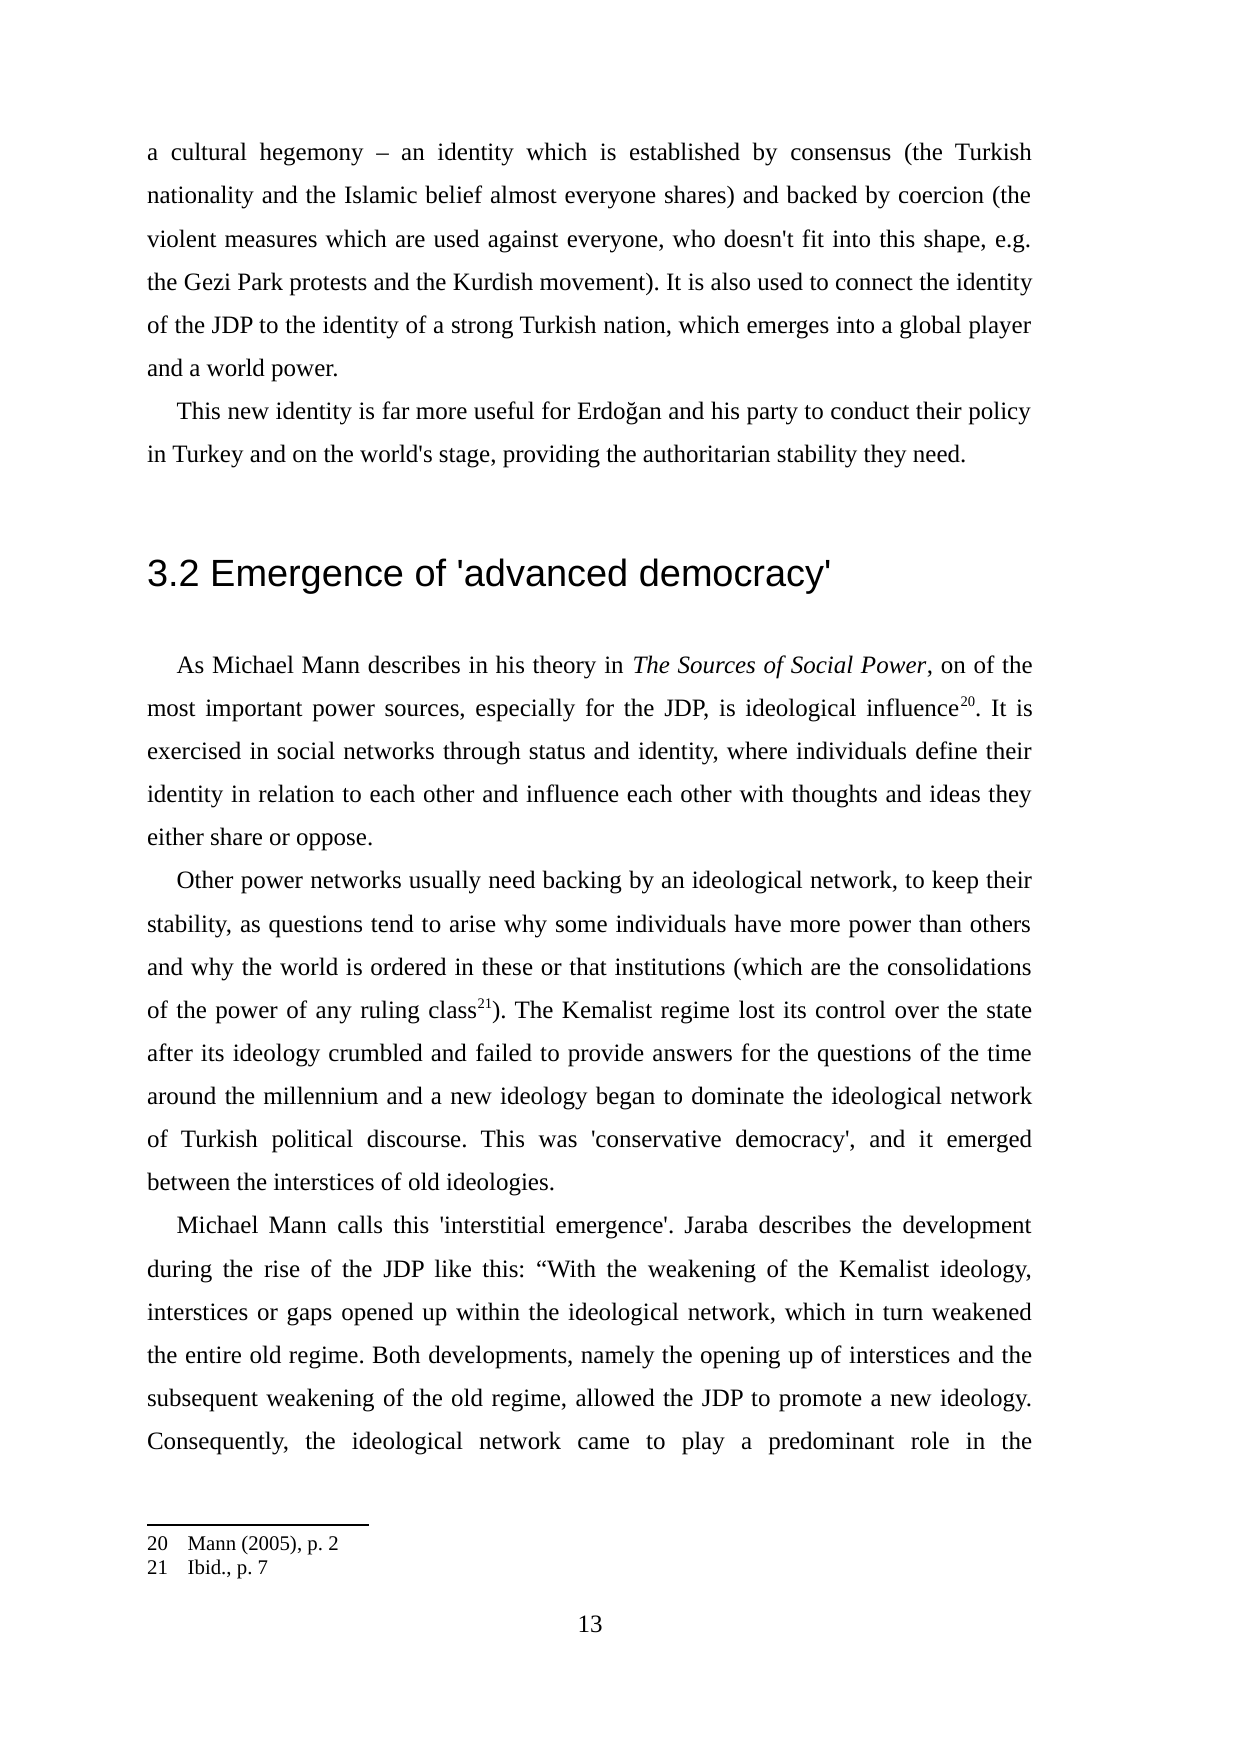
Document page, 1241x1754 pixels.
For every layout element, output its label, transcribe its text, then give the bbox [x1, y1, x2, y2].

text Ibid., p. 7 [147, 1555, 1033, 1579]
text a cultural hegemony – an identity which is established by consensus (the Turkish nationality and the Islamic belief almost everyone shares) and backed by coercion (the violent measures which are used against everyone, who doesn't fit into this shape, e.g. the Gezi Park protests and the Kurdish movement). It is also used to connect the identity of the JDP to the identity of a strong Turkish nation, which emerges into a global player and a world power. [147, 137, 1033, 382]
text Michael Mann calls this 'interstitial emergence'. Jaraba describes the development during the rise of the JDP like this: “With the weakening of the Kemalist ideology, interstices or gaps opened up within the ideological network, which in turn weakened the entire old regime. Both developments, namely the opening up of interstices and the subsequent weakening of the old regime, allowed the JDP to promote a new ideology. Consequently, the ideological network came to play a predominant role in the [147, 1211, 1033, 1455]
text As Michael Mann describes in his theory in The Sources of Social Power, on of the most important power sources, especially for the JDP, is ideological influence. It is exercised in social networks through status and identity, where individuals define their identity in relation to each other and influence each other with thoughts and ideas they either share or oppose. [147, 650, 1033, 851]
text This new identity is far more useful for Erdoğan and his party to conduct their policy in Turkey and on the world's stage, providing the authoritarian stability they need. [147, 396, 1033, 468]
subtitle 3.2 Emergence of 'advanced democracy' [147, 551, 1033, 594]
text Mann (2005), p. 2 [147, 1531, 1033, 1555]
text Other power networks usually need backing by an ideological network, to keep their stability, as questions tend to arise why some individuals have more power than others and why the world is ordered in these or that institutions (which are the consolidations of the power of any ruling class). The Kemalist regime lost its control over the state after its ideology crumbled and failed to provide answers for the questions of the time around the millennium and a new ideology began to dominate the ideological network of Turkish political discourse. This was 'conservative democracy', and it emerged between the interstices of old ideologies. [147, 866, 1033, 1196]
